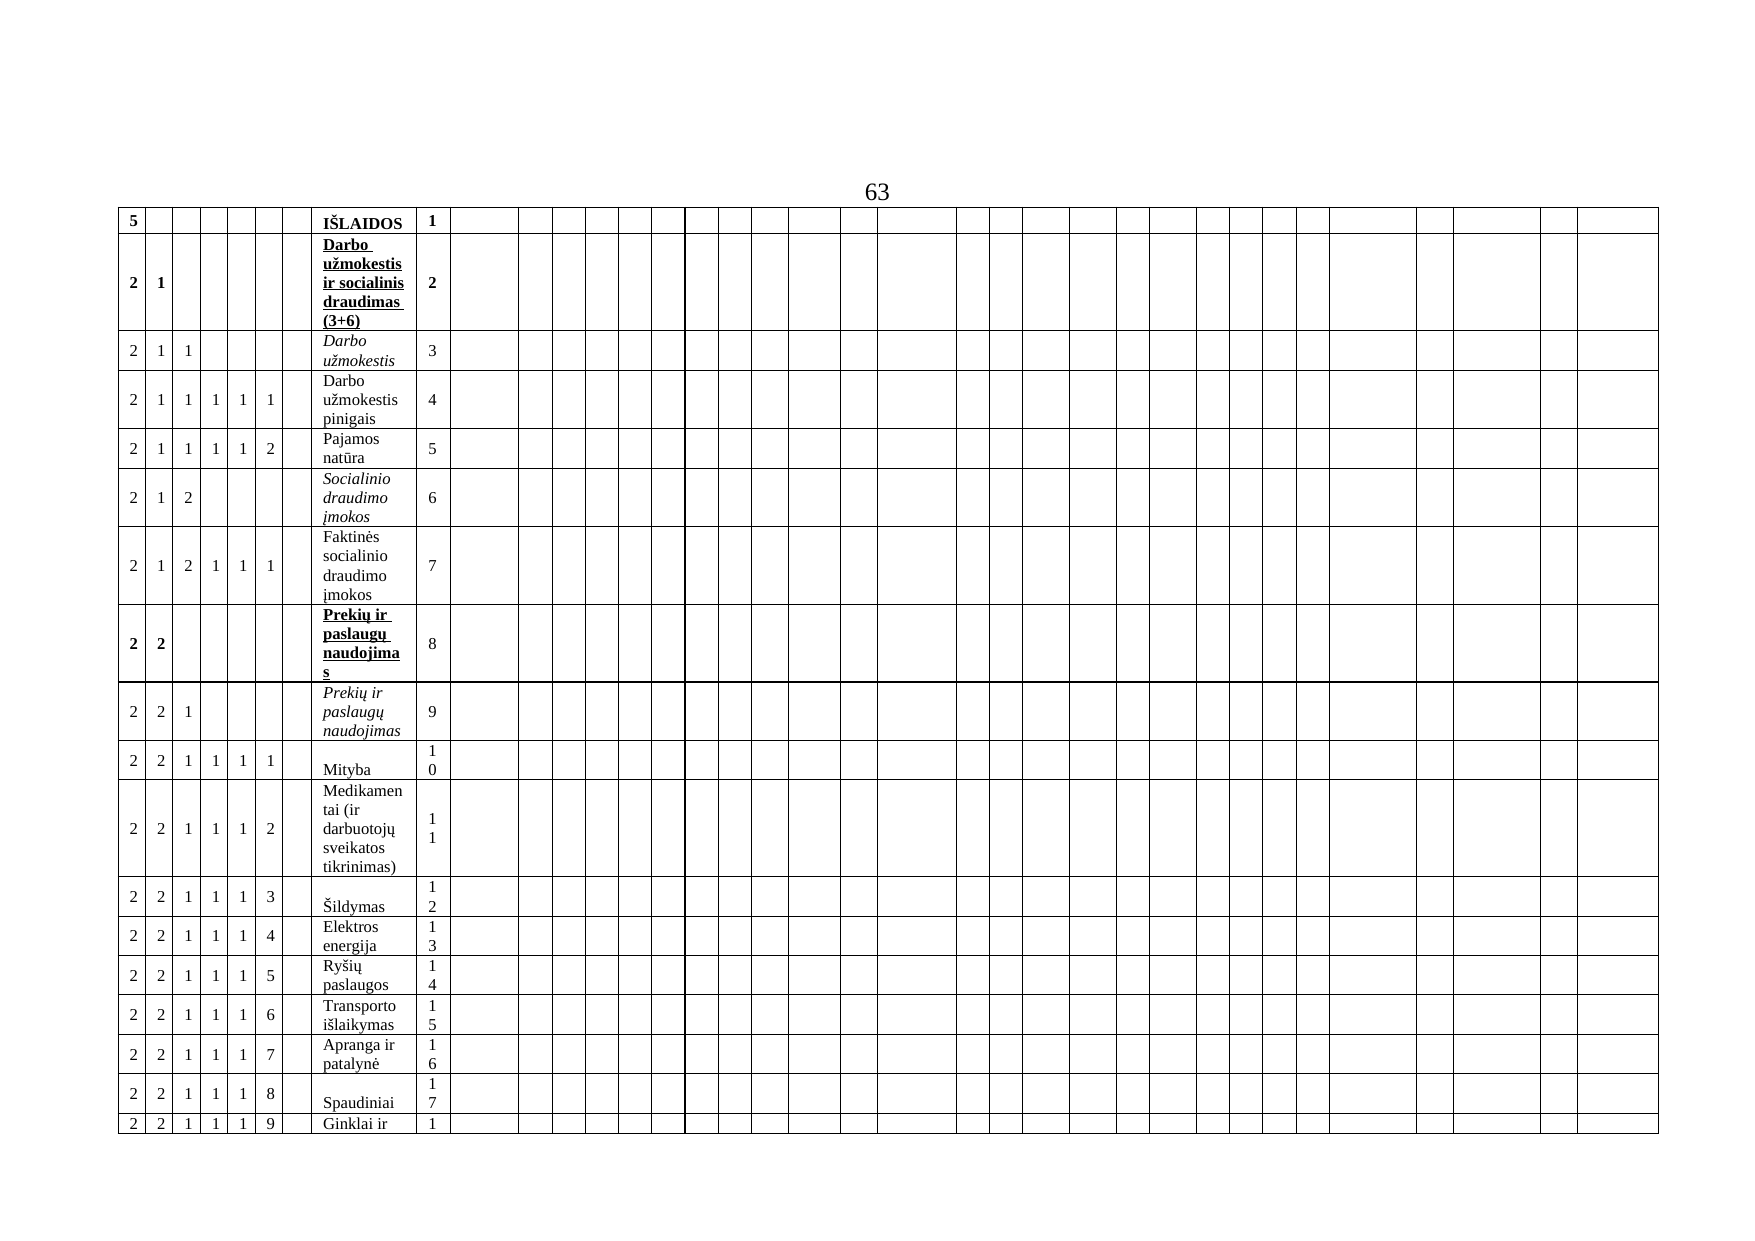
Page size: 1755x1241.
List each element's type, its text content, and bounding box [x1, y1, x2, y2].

table_cell [1263, 469, 1296, 526]
table_cell [1263, 605, 1296, 681]
table_cell [1578, 1074, 1658, 1112]
table_cell 13 [417, 917, 450, 955]
table_cell IŠLAIDOS [312, 208, 416, 233]
table_cell [1297, 683, 1329, 740]
table_cell [686, 208, 718, 233]
table_cell [1117, 1074, 1149, 1112]
table_cell [1230, 956, 1262, 994]
table_cell [619, 877, 651, 916]
table_cell [789, 1035, 840, 1073]
table_cell [283, 1114, 311, 1133]
table_cell [1541, 331, 1577, 369]
table_cell [283, 741, 311, 779]
table_cell [990, 741, 1022, 779]
table_cell [878, 1114, 956, 1133]
table_cell [586, 683, 618, 740]
table_cell [1263, 741, 1296, 779]
table_cell [1541, 780, 1577, 876]
table_cell [1297, 917, 1329, 955]
table_cell [1330, 780, 1416, 876]
table_cell [1417, 1035, 1453, 1073]
table_cell 12 [417, 877, 450, 916]
table_cell [789, 741, 840, 779]
table_cell 1 [201, 877, 227, 916]
table_cell [586, 371, 618, 428]
table_cell [451, 741, 518, 779]
table_cell 2 [119, 741, 145, 779]
table_cell 2 [146, 1114, 172, 1133]
table_cell [619, 234, 651, 330]
table_cell [1297, 469, 1329, 526]
table_cell [1297, 1114, 1329, 1133]
table_cell [990, 234, 1022, 330]
table_cell [1454, 605, 1540, 681]
table_cell [878, 780, 956, 876]
table_cell [519, 780, 552, 876]
table_cell [957, 780, 989, 876]
table_cell [957, 1074, 989, 1112]
table_cell [1417, 429, 1453, 467]
table_cell [990, 469, 1022, 526]
table_cell [878, 741, 956, 779]
table_cell [1330, 469, 1416, 526]
table_cell [652, 995, 684, 1034]
table_cell [719, 371, 751, 428]
table_cell [990, 1035, 1022, 1073]
table_cell 2 [146, 605, 172, 681]
table_cell 1 [146, 429, 172, 467]
table_cell [878, 208, 956, 233]
table_cell [619, 956, 651, 994]
table_cell [957, 995, 989, 1034]
table_cell [1023, 877, 1069, 916]
table_cell [841, 1114, 877, 1133]
table_cell [719, 780, 751, 876]
table_cell 2 [119, 1074, 145, 1112]
table_cell 16 [417, 1035, 450, 1073]
table_cell [878, 469, 956, 526]
table_cell [1197, 1035, 1229, 1073]
table_cell [1150, 1074, 1196, 1112]
table_cell [789, 371, 840, 428]
table_cell [1150, 917, 1196, 955]
table_cell [1578, 877, 1658, 916]
table_cell [451, 877, 518, 916]
table_cell [553, 683, 585, 740]
table_cell [256, 683, 282, 740]
table_cell [652, 956, 684, 994]
table_cell [228, 331, 255, 369]
table_cell [752, 917, 788, 955]
table_cell [1263, 956, 1296, 994]
table_cell [553, 527, 585, 604]
table_cell 1 [228, 1035, 255, 1073]
table_cell [586, 331, 618, 369]
table_cell [1417, 683, 1453, 740]
table_cell [1417, 1114, 1453, 1133]
table_cell [1023, 1074, 1069, 1112]
table_cell [878, 234, 956, 330]
table_cell [283, 371, 311, 428]
table_cell [841, 956, 877, 994]
table_cell [619, 527, 651, 604]
table_cell [719, 917, 751, 955]
table_cell [553, 780, 585, 876]
table_cell [1150, 429, 1196, 467]
table_cell [451, 780, 518, 876]
table_cell [1454, 469, 1540, 526]
table_cell 9 [417, 683, 450, 740]
table_cell [1070, 877, 1116, 916]
table_cell [228, 469, 255, 526]
table_cell [1230, 1035, 1262, 1073]
table_cell [990, 917, 1022, 955]
table_cell [1454, 741, 1540, 779]
table_cell [283, 527, 311, 604]
table_cell [1197, 469, 1229, 526]
table_cell [1454, 1035, 1540, 1073]
table_cell [1297, 877, 1329, 916]
table_cell [1578, 429, 1658, 467]
table_cell 8 [417, 605, 450, 681]
table_cell [553, 605, 585, 681]
table_cell [1023, 234, 1069, 330]
table_cell [519, 1035, 552, 1073]
table_cell [1330, 956, 1416, 994]
table_cell [990, 995, 1022, 1034]
table_cell [1297, 331, 1329, 369]
table_cell [283, 917, 311, 955]
table_cell [1263, 1114, 1296, 1133]
table_cell [1070, 1035, 1116, 1073]
table_cell [878, 605, 956, 681]
table_cell [1150, 371, 1196, 428]
table_cell [619, 429, 651, 467]
table_cell [686, 331, 718, 369]
table_cell [686, 956, 718, 994]
table_cell [1297, 780, 1329, 876]
table_cell [256, 331, 282, 369]
table_cell [1417, 995, 1453, 1034]
table_cell [586, 1074, 618, 1112]
table_cell [1263, 208, 1296, 233]
table_cell [1330, 371, 1416, 428]
table_cell [652, 877, 684, 916]
table_cell [1417, 956, 1453, 994]
table_cell [1023, 956, 1069, 994]
table_cell 2 [119, 429, 145, 467]
table_cell [553, 429, 585, 467]
table_cell 1 [417, 1114, 450, 1133]
table_cell [686, 877, 718, 916]
table_cell [1070, 741, 1116, 779]
table_cell [652, 1074, 684, 1112]
table_cell [519, 527, 552, 604]
table_cell [878, 429, 956, 467]
table_cell [1117, 527, 1149, 604]
table_cell [1297, 234, 1329, 330]
table_cell 1 [201, 1035, 227, 1073]
table_cell [1070, 605, 1116, 681]
table_cell [1330, 1114, 1416, 1133]
table_cell [519, 371, 552, 428]
table_cell [789, 1074, 840, 1112]
table_cell [841, 429, 877, 467]
table_cell [619, 208, 651, 233]
table_cell [1541, 371, 1577, 428]
table_cell [686, 371, 718, 428]
table_cell [1578, 469, 1658, 526]
table_cell Prekių ir paslaugų naudojimas [312, 683, 416, 740]
table_cell 2 [146, 877, 172, 916]
table_cell [1541, 429, 1577, 467]
table_cell [652, 1035, 684, 1073]
table_cell [1454, 371, 1540, 428]
table_cell [201, 208, 227, 233]
table_cell [1578, 605, 1658, 681]
table_cell [1541, 234, 1577, 330]
table_cell 4 [417, 371, 450, 428]
table_cell [752, 208, 788, 233]
table_cell [283, 877, 311, 916]
table_cell Spaudiniai [312, 1074, 416, 1112]
table_cell [1070, 683, 1116, 740]
table_cell [752, 234, 788, 330]
table_cell [553, 234, 585, 330]
table_cell [553, 208, 585, 233]
table_cell 2 [119, 371, 145, 428]
table_cell [586, 877, 618, 916]
table_cell 2 [119, 956, 145, 994]
table_cell [283, 956, 311, 994]
table_cell [228, 605, 255, 681]
table_cell [451, 956, 518, 994]
table_cell [619, 1114, 651, 1133]
table_cell [1230, 605, 1262, 681]
table_cell [519, 917, 552, 955]
table_cell [586, 469, 618, 526]
table_cell [283, 331, 311, 369]
table_cell [957, 683, 989, 740]
table_cell [228, 234, 255, 330]
table_cell [1263, 683, 1296, 740]
table_cell [1297, 208, 1329, 233]
table_cell [878, 527, 956, 604]
table_cell Prekių ir paslaugų naudojimas [312, 605, 416, 681]
table_cell [752, 1074, 788, 1112]
table_cell [1541, 1114, 1577, 1133]
table_cell [283, 683, 311, 740]
table_cell [719, 605, 751, 681]
table_cell [1117, 1114, 1149, 1133]
table_cell [1150, 1035, 1196, 1073]
table_cell 2 [417, 234, 450, 330]
table_cell [652, 917, 684, 955]
table_cell 1 [173, 683, 200, 740]
table_cell [553, 1035, 585, 1073]
table_cell [686, 741, 718, 779]
table_cell [990, 429, 1022, 467]
table_cell [451, 429, 518, 467]
table_cell [686, 1074, 718, 1112]
table_cell [586, 995, 618, 1034]
table_cell [1541, 917, 1577, 955]
table_cell [553, 1114, 585, 1133]
table_cell [1263, 527, 1296, 604]
table_cell [752, 331, 788, 369]
table_cell [283, 234, 311, 330]
table_cell [283, 605, 311, 681]
table_cell [1150, 995, 1196, 1034]
table_cell [1070, 995, 1116, 1034]
table_cell [586, 527, 618, 604]
table_cell [1417, 527, 1453, 604]
table_cell 1 [228, 995, 255, 1034]
table_cell [957, 331, 989, 369]
table_cell [990, 527, 1022, 604]
table_cell [451, 1114, 518, 1133]
table_cell [1230, 331, 1262, 369]
table_cell [752, 995, 788, 1034]
table_cell 1 [201, 780, 227, 876]
table_cell [519, 1114, 552, 1133]
table_cell [201, 234, 227, 330]
table_cell [1230, 683, 1262, 740]
table_cell [990, 956, 1022, 994]
table_cell [256, 208, 282, 233]
table_cell [451, 469, 518, 526]
table_cell [451, 605, 518, 681]
table_cell [1230, 527, 1262, 604]
table_cell [1150, 605, 1196, 681]
table_cell [1117, 877, 1149, 916]
table_cell 1 [173, 1035, 200, 1073]
table_cell Medikamentai (ir darbuotojų sveikatos tikrinimas) [312, 780, 416, 876]
table_cell [1117, 683, 1149, 740]
table_cell [1454, 683, 1540, 740]
table_cell [1117, 995, 1149, 1034]
table_cell [1230, 917, 1262, 955]
table_cell 2 [146, 741, 172, 779]
table_cell [1070, 917, 1116, 955]
table_cell [752, 877, 788, 916]
table_cell [957, 371, 989, 428]
table_cell [1417, 780, 1453, 876]
table_cell [586, 208, 618, 233]
table_cell 3 [256, 877, 282, 916]
table_cell [990, 371, 1022, 428]
table_cell 2 [146, 1074, 172, 1112]
table_cell [652, 371, 684, 428]
table_cell [1454, 877, 1540, 916]
table_cell [1263, 877, 1296, 916]
table_cell [619, 741, 651, 779]
table_cell [1541, 1035, 1577, 1073]
table_cell [719, 429, 751, 467]
table_cell [752, 469, 788, 526]
table_cell [1454, 429, 1540, 467]
table_cell [1117, 429, 1149, 467]
table_cell [283, 1035, 311, 1073]
table_cell 1 [228, 1074, 255, 1112]
table_cell Ginklai ir [312, 1114, 416, 1133]
table_cell [256, 234, 282, 330]
table_cell [519, 208, 552, 233]
table_cell 5 [256, 956, 282, 994]
table_cell [519, 683, 552, 740]
table_cell [878, 683, 956, 740]
table_cell [619, 469, 651, 526]
table_cell [1541, 741, 1577, 779]
table_cell Socialinio draudimo įmokos [312, 469, 416, 526]
table_cell 7 [256, 1035, 282, 1073]
table_cell [1263, 429, 1296, 467]
table_cell [652, 605, 684, 681]
table_cell [283, 429, 311, 467]
table_cell [1117, 1035, 1149, 1073]
table_cell [1417, 741, 1453, 779]
table_cell 15 [417, 995, 450, 1034]
table_cell [1197, 741, 1229, 779]
table_cell [1330, 331, 1416, 369]
table_cell [256, 469, 282, 526]
table_cell 1 [228, 780, 255, 876]
table_cell [1070, 956, 1116, 994]
table_cell [1023, 527, 1069, 604]
table_cell [1230, 995, 1262, 1034]
table_cell 2 [119, 877, 145, 916]
table_cell [1578, 371, 1658, 428]
table_cell [1417, 331, 1453, 369]
table_cell [1023, 683, 1069, 740]
table_cell [586, 956, 618, 994]
table_cell [619, 1035, 651, 1073]
table_cell 2 [256, 780, 282, 876]
table_cell [789, 877, 840, 916]
table_cell 6 [256, 995, 282, 1034]
table_cell [586, 741, 618, 779]
table_cell [1230, 877, 1262, 916]
table_cell [1330, 1074, 1416, 1112]
table_cell 2 [146, 1035, 172, 1073]
table_cell [1230, 429, 1262, 467]
table_cell [719, 1114, 751, 1133]
table_cell [1150, 741, 1196, 779]
table_cell [841, 877, 877, 916]
table_cell 2 [119, 234, 145, 330]
table_cell [957, 527, 989, 604]
table_cell [652, 208, 684, 233]
table_cell [553, 1074, 585, 1112]
table_cell [686, 469, 718, 526]
table_cell [719, 527, 751, 604]
table_cell 1 [146, 371, 172, 428]
table_cell [1454, 1074, 1540, 1112]
table_cell [1023, 371, 1069, 428]
table_cell [1578, 956, 1658, 994]
table_cell [1578, 208, 1658, 233]
table_cell [841, 331, 877, 369]
table_cell [519, 741, 552, 779]
table_cell Transporto išlaikymas [312, 995, 416, 1034]
table_cell 1 [173, 741, 200, 779]
table_cell [652, 1114, 684, 1133]
table_cell [1023, 469, 1069, 526]
table_cell [719, 1074, 751, 1112]
table_cell [1330, 208, 1416, 233]
table_cell [519, 331, 552, 369]
table_cell [619, 331, 651, 369]
table_cell [1230, 234, 1262, 330]
table_cell [719, 469, 751, 526]
table_cell [201, 683, 227, 740]
table_cell [1150, 469, 1196, 526]
table_cell 1 [173, 995, 200, 1034]
table_cell [686, 234, 718, 330]
table_cell 1 [228, 741, 255, 779]
table_cell [1023, 208, 1069, 233]
table_cell [652, 780, 684, 876]
table_cell [1197, 331, 1229, 369]
table_cell [789, 780, 840, 876]
table_cell [1230, 469, 1262, 526]
table_cell [553, 917, 585, 955]
table_cell 1 [201, 956, 227, 994]
table_cell [1417, 877, 1453, 916]
table_cell [1070, 234, 1116, 330]
table_cell [553, 956, 585, 994]
table_cell [1578, 1114, 1658, 1133]
table_cell [752, 741, 788, 779]
table_cell [789, 208, 840, 233]
table_cell 2 [173, 527, 200, 604]
table_cell [146, 208, 172, 233]
table_cell [719, 956, 751, 994]
table_cell [1578, 995, 1658, 1034]
table_cell 1 [256, 741, 282, 779]
table_cell [1541, 995, 1577, 1034]
table_cell [1197, 956, 1229, 994]
table_cell [619, 917, 651, 955]
table_cell [1297, 371, 1329, 428]
table_cell [1417, 469, 1453, 526]
table_cell [1417, 208, 1453, 233]
table_cell 2 [256, 429, 282, 467]
table_cell [752, 371, 788, 428]
table_cell [719, 331, 751, 369]
table_cell [752, 683, 788, 740]
table_cell 2 [119, 1035, 145, 1073]
table_cell [1417, 605, 1453, 681]
table_cell [283, 1074, 311, 1112]
table_cell [686, 780, 718, 876]
table_cell [1330, 429, 1416, 467]
table_cell [957, 605, 989, 681]
table_cell [1417, 234, 1453, 330]
table_cell [1070, 1114, 1116, 1133]
table_cell [1150, 956, 1196, 994]
table_cell [1263, 1035, 1296, 1073]
table_cell [1150, 331, 1196, 369]
table_cell Šildymas [312, 877, 416, 916]
table_cell [1454, 956, 1540, 994]
table_cell [990, 683, 1022, 740]
table_cell 1 [146, 527, 172, 604]
table_cell 1 [173, 956, 200, 994]
table_cell [1454, 527, 1540, 604]
table_cell [1417, 917, 1453, 955]
table_cell [1197, 371, 1229, 428]
table_cell [878, 371, 956, 428]
table_cell [990, 605, 1022, 681]
table_cell 3 [417, 331, 450, 369]
table_cell 5 [119, 208, 145, 233]
table_cell [686, 995, 718, 1034]
table_cell [173, 208, 200, 233]
table_cell 1 [417, 208, 450, 233]
table_cell [841, 1074, 877, 1112]
table_cell [519, 429, 552, 467]
table_cell [1117, 331, 1149, 369]
table_cell [789, 683, 840, 740]
table_cell [1023, 331, 1069, 369]
table_cell 1 [173, 429, 200, 467]
table_cell 2 [119, 1114, 145, 1133]
table_cell [686, 1114, 718, 1133]
table_cell [1197, 877, 1229, 916]
table_cell [519, 469, 552, 526]
table_cell 2 [173, 469, 200, 526]
table_cell [1197, 208, 1229, 233]
table_cell 1 [201, 995, 227, 1034]
table_cell 2 [146, 917, 172, 955]
table_cell [1541, 877, 1577, 916]
table_cell [719, 877, 751, 916]
table_cell [1023, 995, 1069, 1034]
table_cell [686, 683, 718, 740]
table_cell [228, 683, 255, 740]
table_cell [990, 331, 1022, 369]
table_cell [619, 683, 651, 740]
table_cell [841, 780, 877, 876]
table_cell [1023, 780, 1069, 876]
table_cell [1330, 683, 1416, 740]
table_cell [1117, 917, 1149, 955]
table_cell [841, 741, 877, 779]
table_cell [519, 995, 552, 1034]
table_cell 1 [173, 1114, 200, 1133]
table_cell [789, 995, 840, 1034]
table_cell [957, 741, 989, 779]
table_cell 10 [417, 741, 450, 779]
table_cell [878, 917, 956, 955]
table_cell [1197, 917, 1229, 955]
table_cell [451, 1035, 518, 1073]
table_cell [1230, 780, 1262, 876]
table_cell [553, 741, 585, 779]
table_cell 5 [417, 429, 450, 467]
table_cell [586, 1035, 618, 1073]
table_cell [686, 429, 718, 467]
table_cell [841, 995, 877, 1034]
table_cell [619, 995, 651, 1034]
table_cell [1117, 605, 1149, 681]
table_cell [719, 234, 751, 330]
table_cell [1150, 234, 1196, 330]
table_cell 1 [228, 429, 255, 467]
table_cell [1578, 741, 1658, 779]
table_cell [990, 780, 1022, 876]
table_cell [957, 208, 989, 233]
table_cell 1 [201, 429, 227, 467]
table_cell [283, 780, 311, 876]
table_cell [1297, 1035, 1329, 1073]
table_cell [451, 331, 518, 369]
table_cell [586, 917, 618, 955]
table_cell [719, 741, 751, 779]
table_cell [752, 1114, 788, 1133]
table_cell 2 [146, 956, 172, 994]
table_cell [1297, 741, 1329, 779]
table_cell [451, 527, 518, 604]
table_cell [1070, 331, 1116, 369]
table_cell Mityba [312, 741, 416, 779]
table_cell [1330, 741, 1416, 779]
table_cell [283, 469, 311, 526]
table_cell [789, 956, 840, 994]
table_cell [1263, 331, 1296, 369]
table_cell [1454, 1114, 1540, 1133]
table_cell [1263, 995, 1296, 1034]
table_cell [841, 208, 877, 233]
table_cell [1150, 683, 1196, 740]
table_cell [878, 995, 956, 1034]
table_cell [878, 956, 956, 994]
table_cell 4 [256, 917, 282, 955]
table_cell [1454, 780, 1540, 876]
table_cell [1541, 208, 1577, 233]
table_cell [957, 1114, 989, 1133]
table_cell [1023, 741, 1069, 779]
table_cell 1 [201, 741, 227, 779]
table_cell [1454, 995, 1540, 1034]
table_cell 1 [173, 331, 200, 369]
table_cell [619, 780, 651, 876]
table_cell [1578, 527, 1658, 604]
table_cell [789, 605, 840, 681]
table_cell [990, 208, 1022, 233]
table_cell [1417, 1074, 1453, 1112]
table_cell Pajamos natūra [312, 429, 416, 467]
table_cell [1117, 234, 1149, 330]
table_cell [1541, 1074, 1577, 1112]
table_cell [553, 469, 585, 526]
table_cell 2 [119, 780, 145, 876]
table_cell 2 [119, 331, 145, 369]
table_cell [652, 234, 684, 330]
table_cell 2 [119, 917, 145, 955]
table_cell [652, 469, 684, 526]
table_cell [201, 605, 227, 681]
table_cell 1 [201, 917, 227, 955]
table_cell [752, 956, 788, 994]
table_cell [1023, 1035, 1069, 1073]
table_cell [752, 429, 788, 467]
table_cell 1 [173, 1074, 200, 1112]
table_cell [1578, 1035, 1658, 1073]
table_cell [1070, 429, 1116, 467]
table_cell [1117, 208, 1149, 233]
table_cell [451, 371, 518, 428]
table_cell [1297, 429, 1329, 467]
table_cell [619, 605, 651, 681]
table_cell [553, 331, 585, 369]
table_cell [1150, 780, 1196, 876]
table_cell 1 [228, 917, 255, 955]
table_cell [1070, 371, 1116, 428]
table_cell [1297, 605, 1329, 681]
table_cell [752, 780, 788, 876]
table_cell [1070, 1074, 1116, 1112]
table_cell 1 [146, 469, 172, 526]
table_cell [841, 234, 877, 330]
table_cell Faktinės socialinio draudimo įmokos [312, 527, 416, 604]
table_cell [586, 605, 618, 681]
table_cell [1117, 469, 1149, 526]
table_cell [789, 917, 840, 955]
table_cell [841, 527, 877, 604]
table_cell [1150, 1114, 1196, 1133]
table_cell [1263, 780, 1296, 876]
table_cell [283, 208, 311, 233]
table_cell 1 [201, 1074, 227, 1112]
table_cell 1 [146, 234, 172, 330]
table_cell [173, 605, 200, 681]
table_cell [586, 780, 618, 876]
table_cell [1197, 234, 1229, 330]
table_cell [1070, 527, 1116, 604]
table_cell [1578, 683, 1658, 740]
table_cell [1263, 917, 1296, 955]
table_cell [201, 331, 227, 369]
table_cell [1197, 995, 1229, 1034]
table_cell [553, 371, 585, 428]
table_cell [1117, 780, 1149, 876]
table_cell [1297, 1074, 1329, 1112]
table_cell [841, 683, 877, 740]
table_cell [586, 429, 618, 467]
table_cell [1330, 995, 1416, 1034]
table_cell [1330, 877, 1416, 916]
table_cell [1578, 234, 1658, 330]
table_cell [451, 917, 518, 955]
table_cell [789, 1114, 840, 1133]
table_cell [1541, 469, 1577, 526]
table_cell [957, 234, 989, 330]
table_cell [957, 877, 989, 916]
table_cell 14 [417, 956, 450, 994]
table_cell 1 [228, 877, 255, 916]
table_cell [256, 605, 282, 681]
table_cell [451, 1074, 518, 1112]
table_cell [1297, 527, 1329, 604]
table_cell [1197, 605, 1229, 681]
table_cell [957, 956, 989, 994]
table_cell [451, 995, 518, 1034]
table_cell Apranga ir patalynė [312, 1035, 416, 1073]
table_cell [652, 429, 684, 467]
table_cell [1417, 371, 1453, 428]
table_cell Darbo užmokestis [312, 331, 416, 369]
table_cell 1 [173, 371, 200, 428]
table_cell Darbo užmokestis ir socialinis draudimas (3+6) [312, 234, 416, 330]
table_cell [878, 1035, 956, 1073]
table_cell Ryšių paslaugos [312, 956, 416, 994]
table_cell [686, 1035, 718, 1073]
table_cell [1541, 956, 1577, 994]
table_cell 1 [228, 371, 255, 428]
table_cell [619, 1074, 651, 1112]
table_cell [1330, 527, 1416, 604]
table_cell [1150, 208, 1196, 233]
table_cell 1 [201, 527, 227, 604]
table_cell [1330, 1035, 1416, 1073]
table_cell [1541, 605, 1577, 681]
table_cell [519, 234, 552, 330]
table_cell [1150, 527, 1196, 604]
table_cell [841, 371, 877, 428]
table_cell [553, 995, 585, 1034]
table_cell [686, 605, 718, 681]
table_cell [841, 1035, 877, 1073]
table_cell [1454, 234, 1540, 330]
table_cell [1023, 917, 1069, 955]
table_cell [283, 995, 311, 1034]
table_cell 1 [228, 527, 255, 604]
table_cell [1023, 605, 1069, 681]
table_cell [752, 527, 788, 604]
table_cell 9 [256, 1114, 282, 1133]
table_cell 1 [256, 527, 282, 604]
table_cell [1070, 208, 1116, 233]
table_cell [719, 208, 751, 233]
table_cell [719, 683, 751, 740]
table_cell 17 [417, 1074, 450, 1112]
table_cell [519, 877, 552, 916]
table_cell [686, 527, 718, 604]
table_cell [1197, 780, 1229, 876]
table_cell [1263, 371, 1296, 428]
table_cell [686, 917, 718, 955]
table_cell Elektros energija [312, 917, 416, 955]
table_cell [957, 469, 989, 526]
table_cell 2 [146, 995, 172, 1034]
table_cell [1578, 917, 1658, 955]
table_cell [957, 1035, 989, 1073]
table_cell 2 [146, 683, 172, 740]
table_cell [957, 917, 989, 955]
table_cell [789, 234, 840, 330]
table_cell [878, 877, 956, 916]
table_cell [878, 331, 956, 369]
table_cell [1197, 429, 1229, 467]
table_cell [789, 331, 840, 369]
table_cell Darbo užmokestis pinigais [312, 371, 416, 428]
table_cell [519, 605, 552, 681]
table_cell [1578, 331, 1658, 369]
table_cell 2 [146, 780, 172, 876]
table_cell 2 [119, 995, 145, 1034]
table_cell 8 [256, 1074, 282, 1112]
table_cell 6 [417, 469, 450, 526]
table_cell 11 [417, 780, 450, 876]
table_cell [1230, 1074, 1262, 1112]
table_cell [1150, 877, 1196, 916]
table_cell [1197, 1114, 1229, 1133]
table_cell [1230, 371, 1262, 428]
table_cell [451, 683, 518, 740]
table_cell 2 [119, 683, 145, 740]
table_cell [652, 741, 684, 779]
table_cell [652, 331, 684, 369]
table_cell [957, 429, 989, 467]
table_cell [1230, 741, 1262, 779]
table_cell [586, 1114, 618, 1133]
table_cell 1 [228, 1114, 255, 1133]
table_cell [1070, 780, 1116, 876]
table_cell [719, 995, 751, 1034]
table_cell [1023, 429, 1069, 467]
table_cell [1197, 527, 1229, 604]
table_cell [752, 1035, 788, 1073]
table_cell 2 [119, 527, 145, 604]
table_cell [1263, 234, 1296, 330]
table_cell [1330, 917, 1416, 955]
table_cell 1 [201, 1114, 227, 1133]
table_cell 7 [417, 527, 450, 604]
table_cell [1541, 683, 1577, 740]
table_cell [1454, 331, 1540, 369]
table_cell [752, 605, 788, 681]
table_cell [519, 956, 552, 994]
table_cell 1 [173, 877, 200, 916]
table_cell [1297, 956, 1329, 994]
table_cell [1230, 1114, 1262, 1133]
table_cell [841, 469, 877, 526]
table_cell [1454, 208, 1540, 233]
table_cell [1117, 741, 1149, 779]
table_cell [586, 234, 618, 330]
table_cell 2 [119, 605, 145, 681]
table_cell 1 [173, 780, 200, 876]
table_cell [990, 1114, 1022, 1133]
table_cell [1541, 527, 1577, 604]
table_cell [1117, 371, 1149, 428]
table_cell [173, 234, 200, 330]
table_cell [1578, 780, 1658, 876]
table_cell 1 [146, 331, 172, 369]
table_cell [1070, 469, 1116, 526]
table_cell [719, 1035, 751, 1073]
table_cell [451, 208, 518, 233]
table_cell [1117, 956, 1149, 994]
table_cell [789, 469, 840, 526]
table_cell [1454, 917, 1540, 955]
table_cell 1 [256, 371, 282, 428]
table_cell [841, 605, 877, 681]
table_cell [841, 917, 877, 955]
table_cell [1197, 1074, 1229, 1112]
table_cell [1330, 605, 1416, 681]
table_cell [789, 527, 840, 604]
table_cell [1023, 1114, 1069, 1133]
table_cell [553, 877, 585, 916]
table_cell 1 [173, 917, 200, 955]
table_cell 1 [201, 371, 227, 428]
table_cell [1197, 683, 1229, 740]
table_cell [652, 527, 684, 604]
table_cell [1297, 995, 1329, 1034]
table_cell [1263, 1074, 1296, 1112]
table_cell 2 [119, 469, 145, 526]
table_cell [451, 234, 518, 330]
table_cell [201, 469, 227, 526]
table_cell 1 [228, 956, 255, 994]
table_cell [652, 683, 684, 740]
table_cell [228, 208, 255, 233]
table_cell [789, 429, 840, 467]
table_cell [878, 1074, 956, 1112]
table_cell [1330, 234, 1416, 330]
table_cell [990, 1074, 1022, 1112]
table_cell [519, 1074, 552, 1112]
table_cell [1230, 208, 1262, 233]
table_cell [619, 371, 651, 428]
table_cell [990, 877, 1022, 916]
